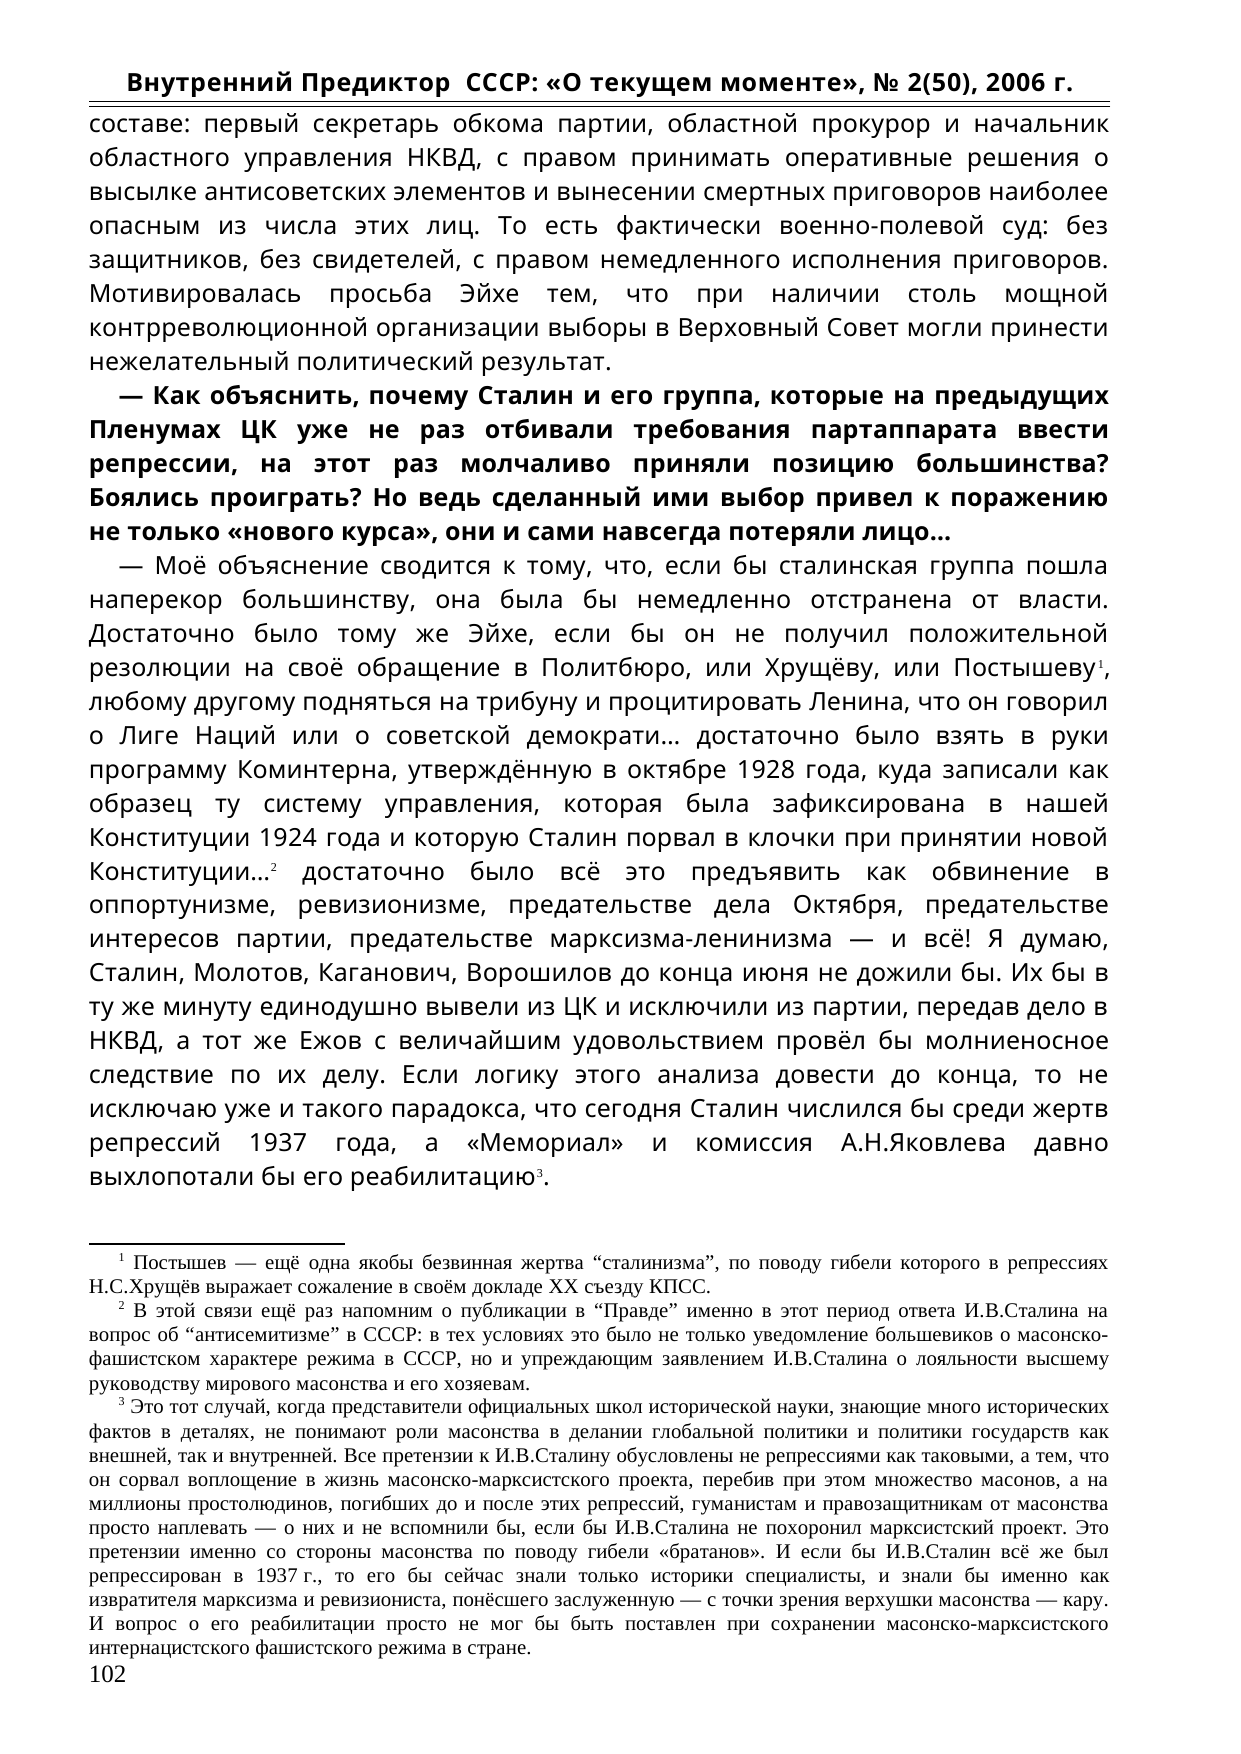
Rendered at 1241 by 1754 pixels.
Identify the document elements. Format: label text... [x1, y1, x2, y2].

text Это тот случай, когда представители официальных школ исторической науки, знающие много исторических фактов в деталях, не понимают роли масонства в делании глобальной политики и политики государств как внешней, так и внутренней. Все претензии к И.В.Сталину обусловлены не репрессиями как таковыми, а тем, что он сорвал воплощение в жизнь масонско-марксистского проекта, перебив при этом множество масонов, а на миллионы простолюдинов, погибших до и после этих репрессий, гуманистам и правозащитникам от масонства просто наплевать — о них и не вспомнили бы, если бы И.В.Сталина не похоронил марксистский проект. Это претензии именно со стороны масонства по поводу гибели «братанов». И если бы И.В.Сталин всё же был репрессирован в 1937 г., то его бы сейчас знали только историки специалисты, и знали бы именно как извратителя марксизма и ревизиониста, понёсшего заслуженную — с точки зрения верхушки масонства — кару. И вопрос о его реабилитации просто не мог бы быть поставлен при сохранении масонско-марксистского интернацистского фашистского режима в стране. [89, 1394, 1110, 1659]
text — Как объяснить, почему Сталин и его группа, которые на предыдущих Пленумах ЦК уже не раз отбивали требования партаппарата ввести репрессии, на этот раз молчаливо приняли позицию большинства? Боялись проиграть? Но ведь сделанный ими выбор привел к поражению не только «нового курса», они и сами навсегда потеряли лицо… [89, 378, 1110, 548]
text составе: первый секретарь обкома партии, областной прокурор и начальник областного управления НКВД, с правом принимать оперативные решения о высылке антисоветских элементов и вынесении смертных приговоров наиболее опасным из числа этих лиц. То есть фактически военно-полевой суд: без защитников, без свидетелей, с правом немедленного исполнения приговоров. Мотивировалась просьба Эйхе тем, что при наличии столь мощной контрреволюционной организации выборы в Верховный Совет могли принести нежелательный политический результат. [89, 107, 1110, 378]
text — Моё объяснение сводится к тому, что, если бы сталинская группа пошла наперекор большинству, она была бы немедленно отстранена от власти. Достаточно было тому же Эйхе, если бы он не получил положительной резолюции на своё обращение в Политбюро, или Хрущёву, или Постышеву, любому другому подняться на трибуну и процитировать Ленина, что он говорил о Лиге Наций или о советской демократи… достаточно было взять в руки программу Коминтерна, утверждённую в октябре 1928 года, куда записали как образец ту систему управления, которая была зафиксирована в нашей Конституции 1924 года и которую Сталин порвал в клочки при принятии новой Конституции… достаточно было всё это предъявить как обвинение в оппортунизме, ревизионизме, предательстве дела Октября, предательстве интересов партии, предательстве марксизма-ленинизма — и всё! Я думаю, Сталин, Молотов, Каганович, Ворошилов до конца июня не дожили бы. Их бы в ту же минуту единодушно вывели из ЦК и исключили из партии, передав дело в НКВД, а тот же Ежов с величайшим удовольствием провёл бы молниеносное следствие по их делу. Если логику этого анализа довести до конца, то не исключаю уже и такого парадокса, что сегодня Сталин числился бы среди жертв репрессий 1937 года, а «Мемориал» и комиссия А.Н.Яковлева давно выхлопотали бы его реабилитацию. [89, 548, 1110, 1193]
text В этой связи ещё раз напомним о публикации в “Правде” именно в этот период ответа И.В.Сталина на вопрос об “антисемитизме” в СССР: в тех условиях это было не только уведомление большевиков о масонско-фашистском характере режима в СССР, но и упреждающим заявлением И.В.Сталина о лояльности высшему руководству мирового масонства и его хозяевам. [89, 1298, 1110, 1394]
text Постышев — ещё одна якобы безвинная жертва “сталинизма”, по поводу гибели которого в репрессиях Н.С.Хрущёв выражает сожаление в своём докладе ХХ съезду КПСС. [89, 1250, 1110, 1298]
